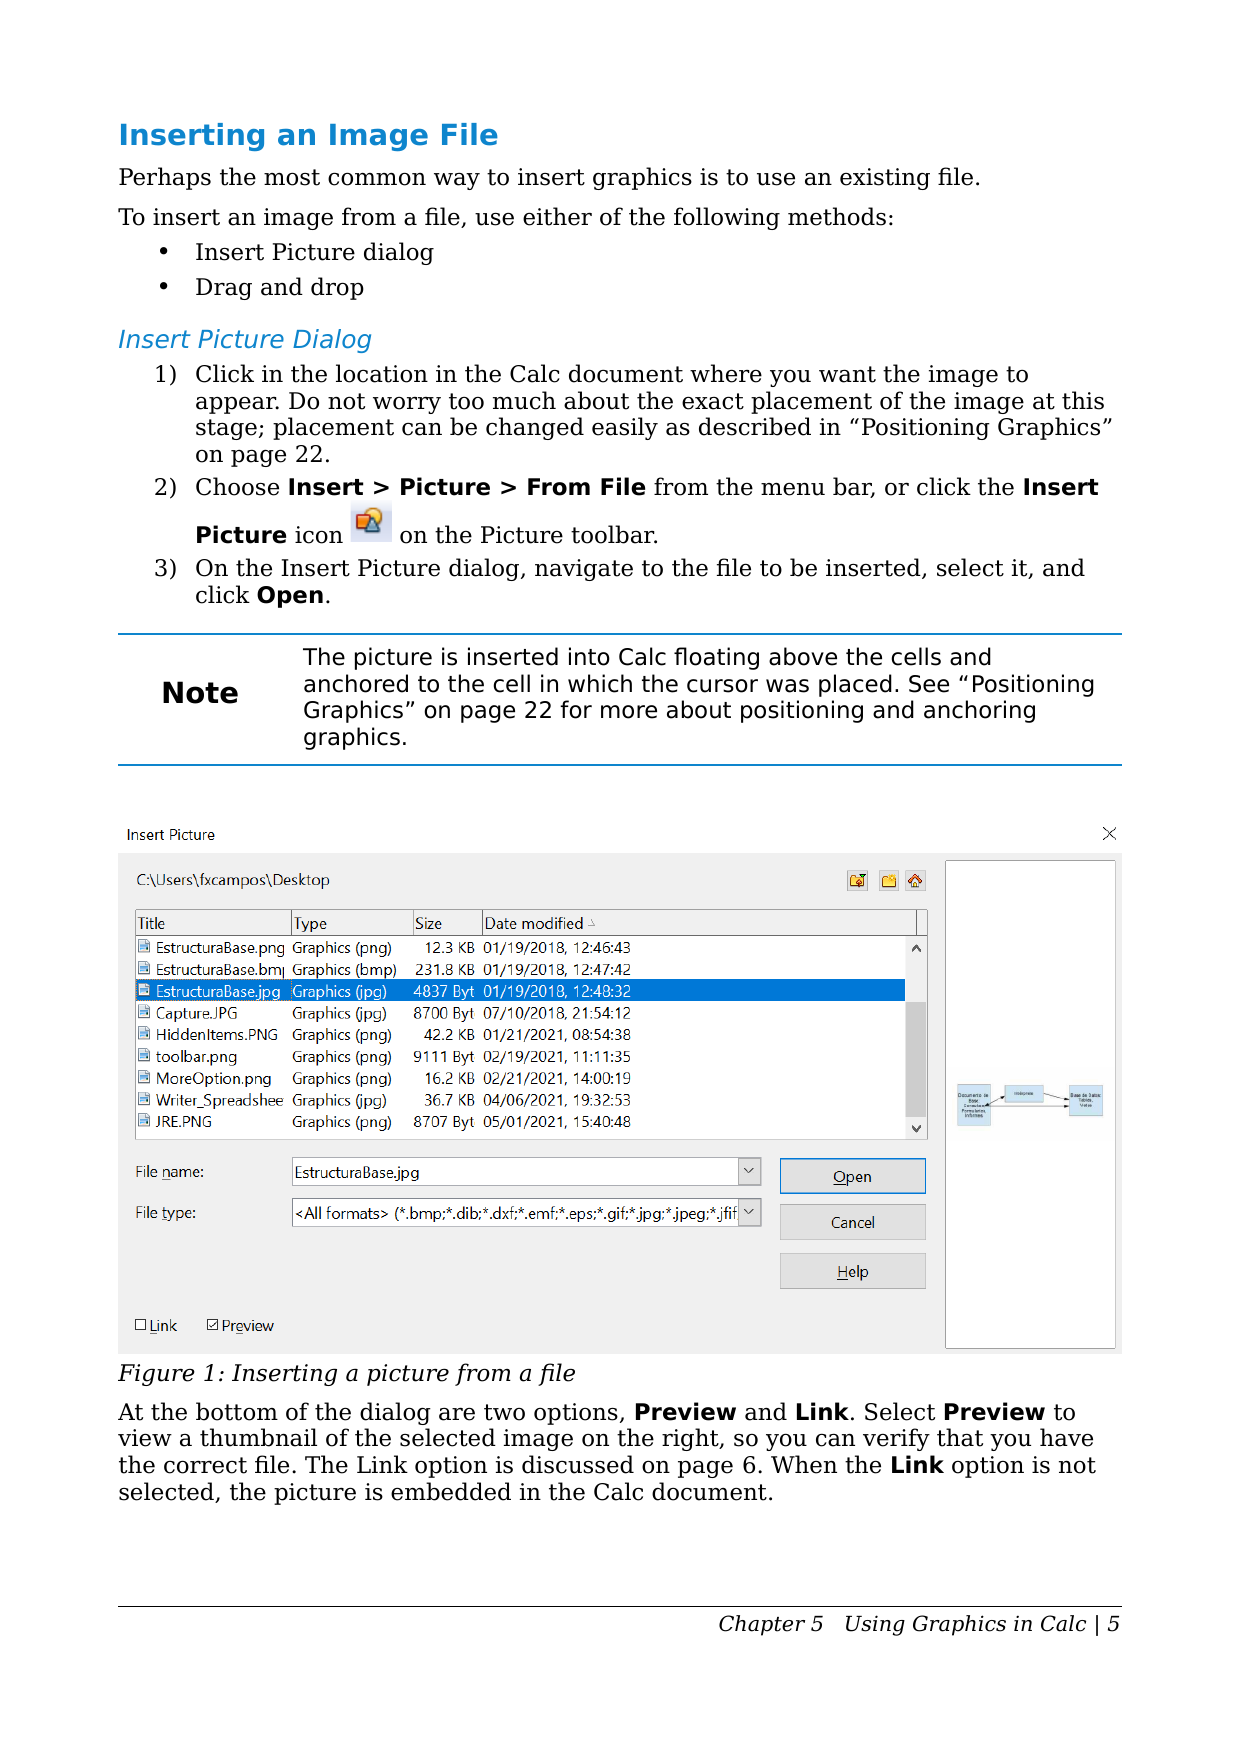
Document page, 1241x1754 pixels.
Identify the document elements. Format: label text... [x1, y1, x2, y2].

list On the Insert Picture dialog, navigate to the file to be inserted, select it, and click Open. [177, 555, 1122, 608]
subtitle Insert Picture Dialog [118, 326, 1122, 355]
text Perhaps the most common way to insert graphics is to use an existing file. [118, 164, 1122, 191]
table_header Note [118, 635, 281, 764]
list Insert Picture dialog [156, 237, 1122, 266]
picture [118, 817, 1122, 1354]
subtitle Inserting an Image File [118, 118, 1122, 152]
table_header The picture is inserted into Calc floating above the cells and anchored to the cell in which the cursor was placed. See “Positioning Graphics” on page 22 for more about positioning and anchoring graphics. [281, 635, 1122, 764]
list Choose Insert > Picture > From File from the menu bar, or click the Insert Picture icon on the Picture toolbar. [177, 474, 1122, 549]
list Drag and drop [156, 272, 1122, 301]
list To insert an image from a file, use either of the following methods: [118, 204, 1122, 230]
text At the bottom of the dialog are two options, Preview and Link. Select Preview to view a thumbnail of the selected image on the right, so you can verify that you have the correct file. The Link option is discussed on page 6. When the Link option is not selected, the picture is embedded in the Calc document. [118, 1399, 1122, 1506]
picture [350, 500, 392, 542]
text Figure 1: Inserting a picture from a file [118, 1360, 1122, 1386]
list Click in the location in the Calc document where you want the image to appear. Do not worry too much about the exact placement of the image at this stage; placement can be changed easily as described in “Positioning Graphics” on page 22. [177, 361, 1122, 468]
